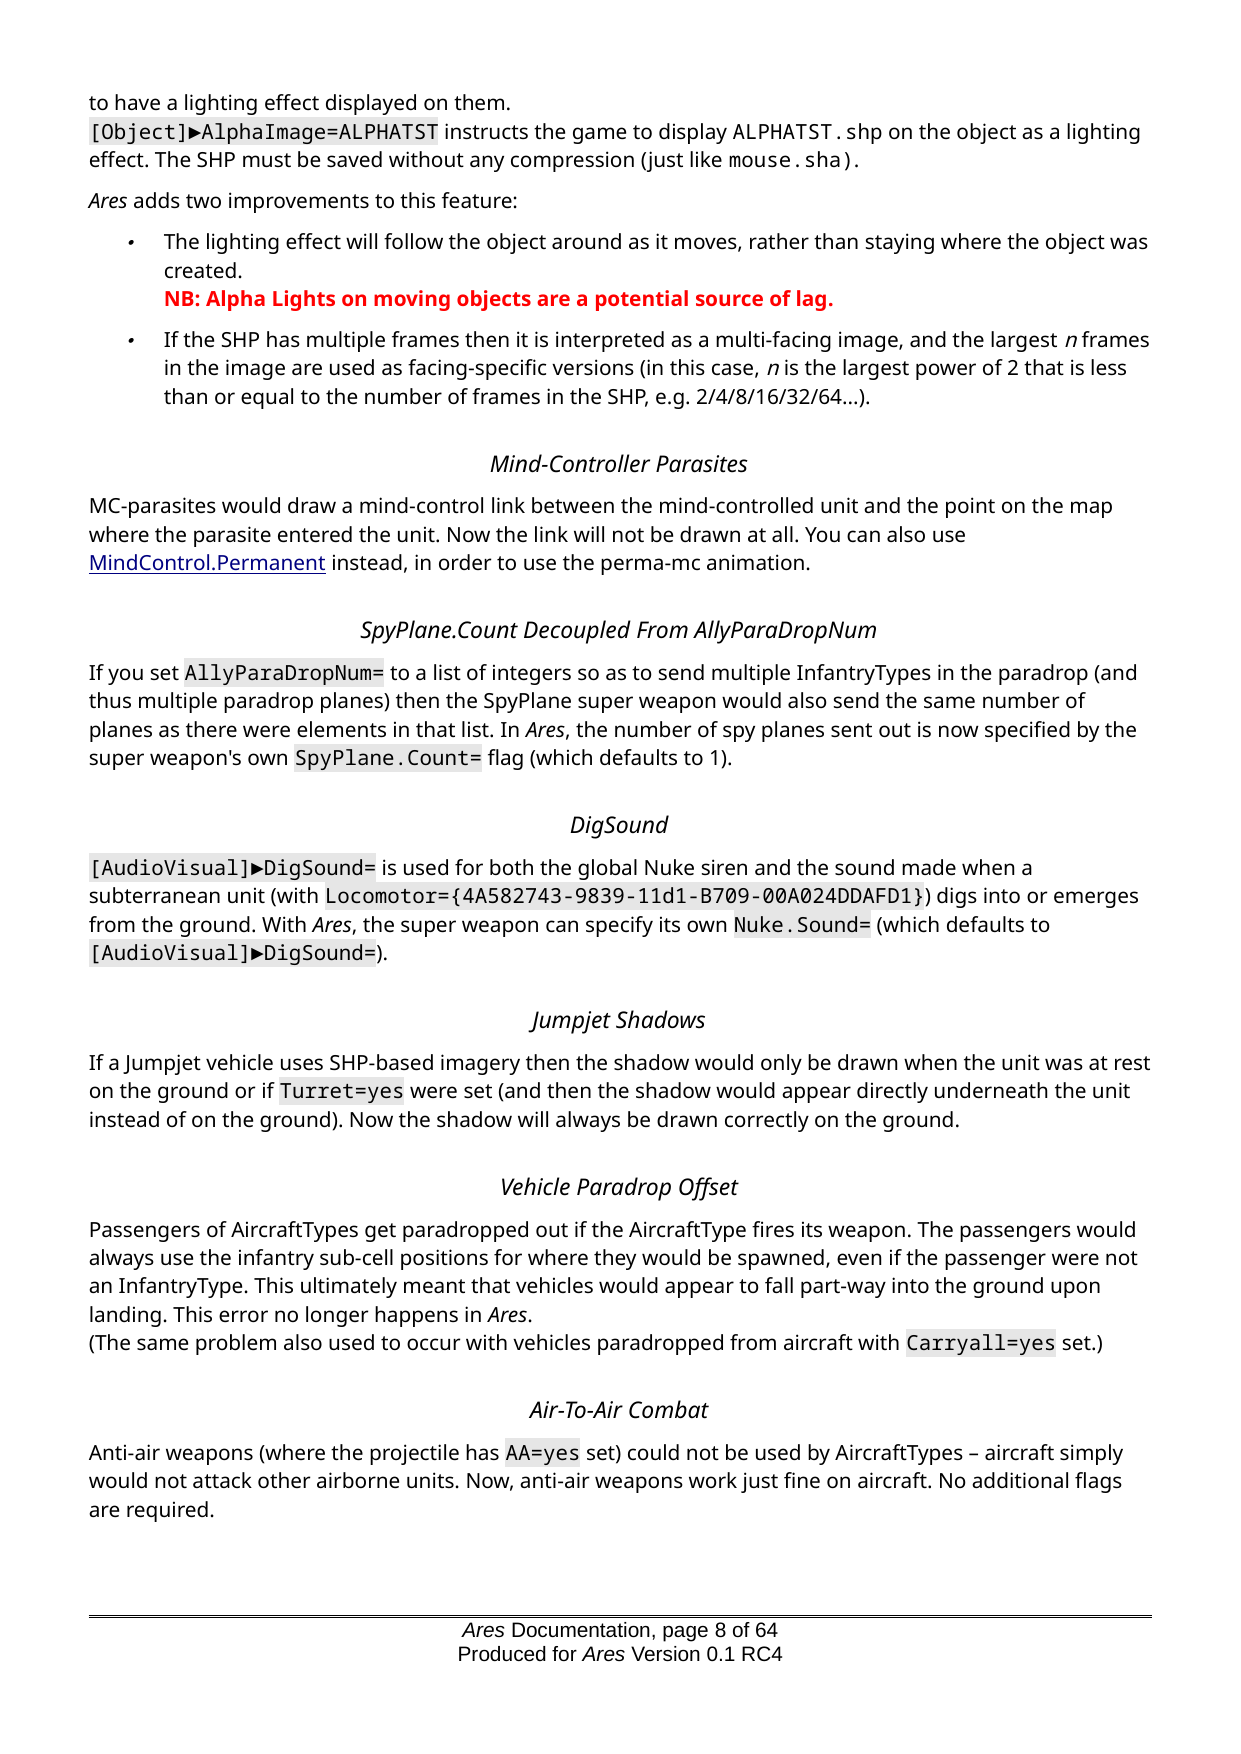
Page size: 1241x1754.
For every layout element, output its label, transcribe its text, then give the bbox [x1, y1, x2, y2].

text If a Jumpjet vehicle uses SHP-based imagery then the shadow would only be drawn when the unit was at rest on the ground or if Turret=yes were set (and then the shadow would appear directly underneath the unit instead of on the ground). Now the shadow will always be drawn correctly on the ground. [88, 1048, 1152, 1133]
text Anti-air weapons (where the projectile has AA=yes set) could not be used by AircraftTypes – aircraft simply would not attack other airborne units. Now, anti-air weapons work just fine on aircraft. No additional flags are required. [88, 1438, 1152, 1523]
text If you set AllyParaDropNum= to a list of integers so as to send multiple InfantryTypes in the paradrop (and thus multiple paradrop planes) then the SpyPlane super weapon would also send the same number of planes as there were elements in that list. In Ares, the number of spy planes sent out is now specified by the super weapon's own SpyPlane.Count= flag (which defaults to 1). [88, 658, 1152, 772]
subtitle SpyPlane.Count Decoupled From AllyParaDropNum [88, 614, 1152, 646]
list If the SHP has multiple frames then it is interpreted as a multi-facing image, and the largest n frames in the image are used as facing-specific versions (in this case, n is the largest power of 2 that is less than or equal to the number of frames in the SHP, e.g. 2/4/8/16/32/64...). [126, 325, 1152, 410]
text [AudioVisual]►DigSound= is used for both the global Nuke siren and the sound made when a subterranean unit (with Locomotor={4A582743-9839-11d1-B709-00A024DDAFD1}) digs into or emerges from the ground. With Ares, the super weapon can specify its own Nuke.Sound= (which defaults to [AudioVisual]►DigSound=). [88, 853, 1152, 967]
subtitle DigSound [88, 809, 1152, 841]
list The lighting effect will follow the object around as it moves, rather than staying where the object was created. NB: Alpha Lights on moving objects are a potential source of lag. [126, 227, 1152, 313]
text Ares adds two improvements to this feature: [88, 186, 1152, 215]
subtitle Vehicle Paradrop Offset [88, 1171, 1152, 1202]
subtitle Air-To-Air Combat [88, 1394, 1152, 1426]
subtitle Mind-Controller Parasites [88, 448, 1152, 479]
text MC-parasites would draw a mind-control link between the mind-controlled unit and the point on the map where the parasite entered the unit. Now the link will not be drawn at all. You can also use MindControl.Permanent instead, in order to use the perma-mc animation. [88, 492, 1152, 577]
text to have a lighting effect displayed on them. [Object]►AlphaImage=ALPHATST instructs the game to display ALPHATST.shp on the object as a lighting effect. The SHP must be saved without any compression (just like mouse.sha). [88, 88, 1152, 174]
subtitle Jumpjet Shadows [88, 1004, 1152, 1036]
text Passengers of AircraftTypes get paradropped out if the AircraftType fires its weapon. The passengers would always use the infantry sub-cell positions for where they would be spawned, even if the passenger were not an InfantryType. This ultimately meant that vehicles would appear to fall part-way into the ground upon landing. This error no longer happens in Ares. (The same problem also used to occur with vehicles paradropped from aircraft with Carryall=yes set.) [88, 1215, 1152, 1357]
